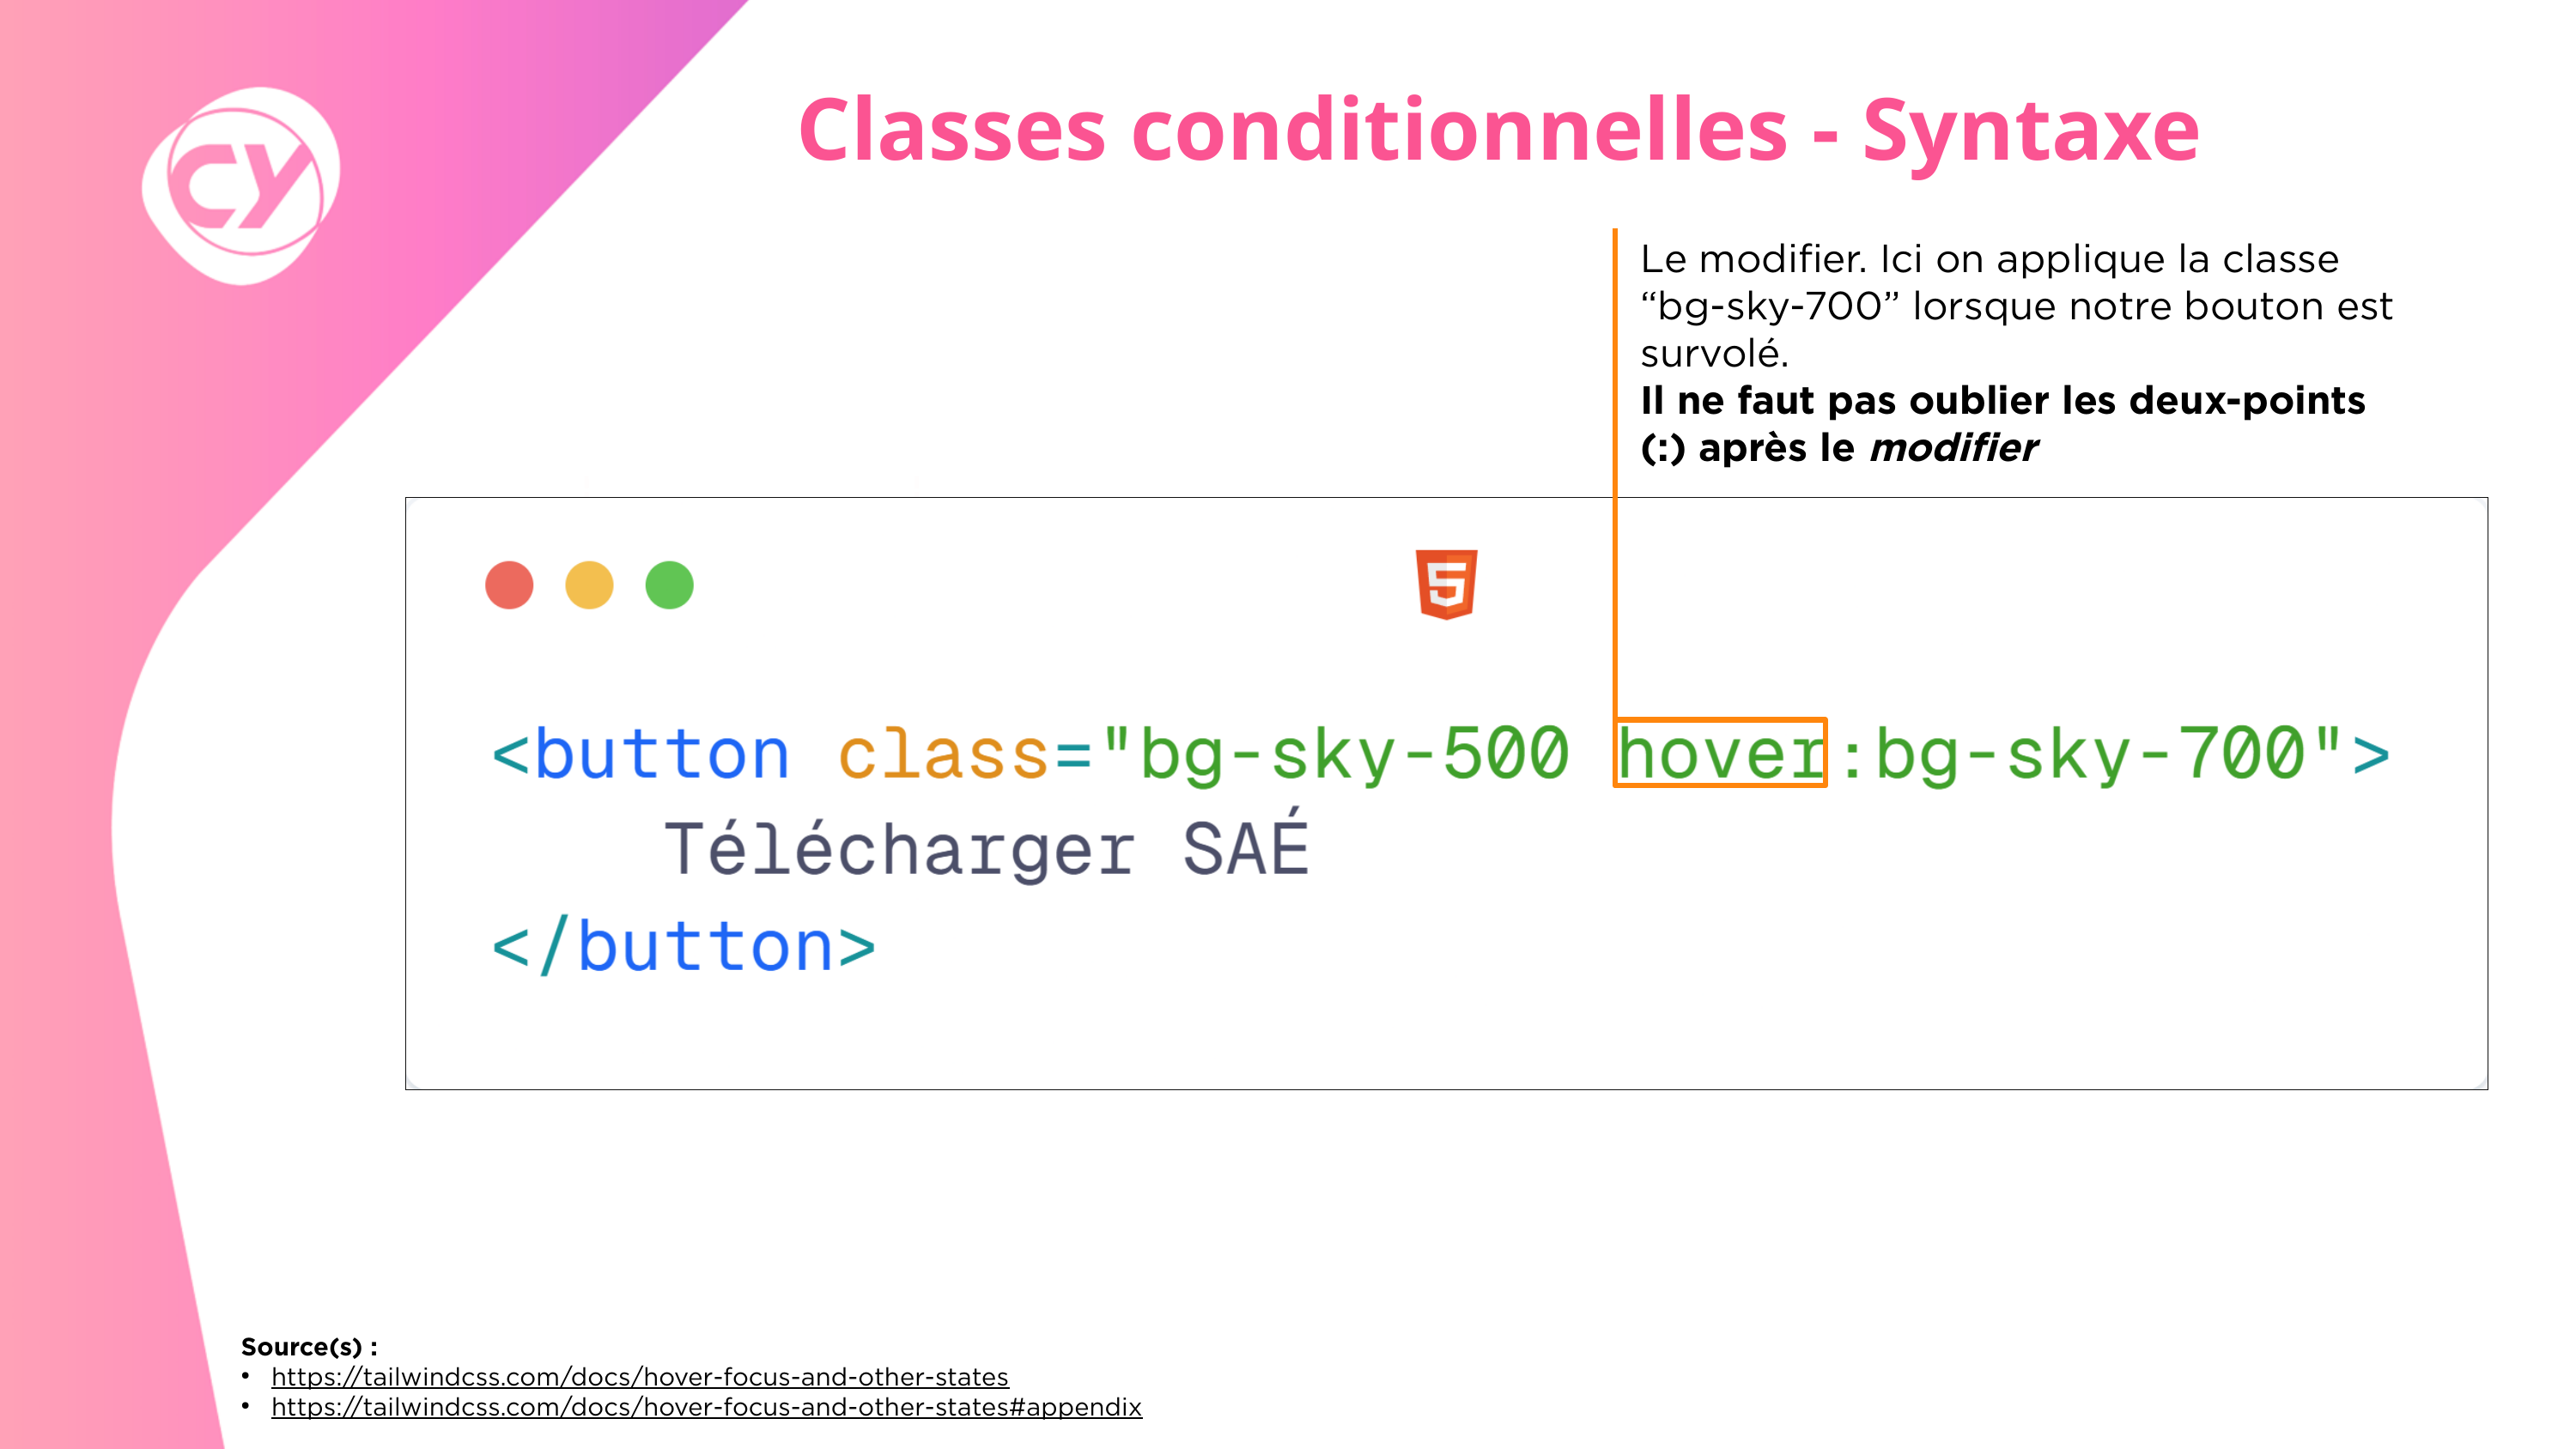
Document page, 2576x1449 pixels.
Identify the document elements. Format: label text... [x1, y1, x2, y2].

text_box Source(s) : https://tailwindcss.com/docs/hover-focus-and-other-states https://tailwindcss.com/docs/hover-focus-and-other-states#appendix [228, 1325, 1504, 1428]
text_box Classes conditionnelles - Syntaxe [689, 57, 2311, 178]
text_box Le modifier. Ici on applique la classe “bg-sky-700” lorsque notre bouton est survolé. Il ne faut pas oublier les deux-points (:) après le modifier [1627, 227, 2434, 477]
picture [0, 0, 2576, 1449]
